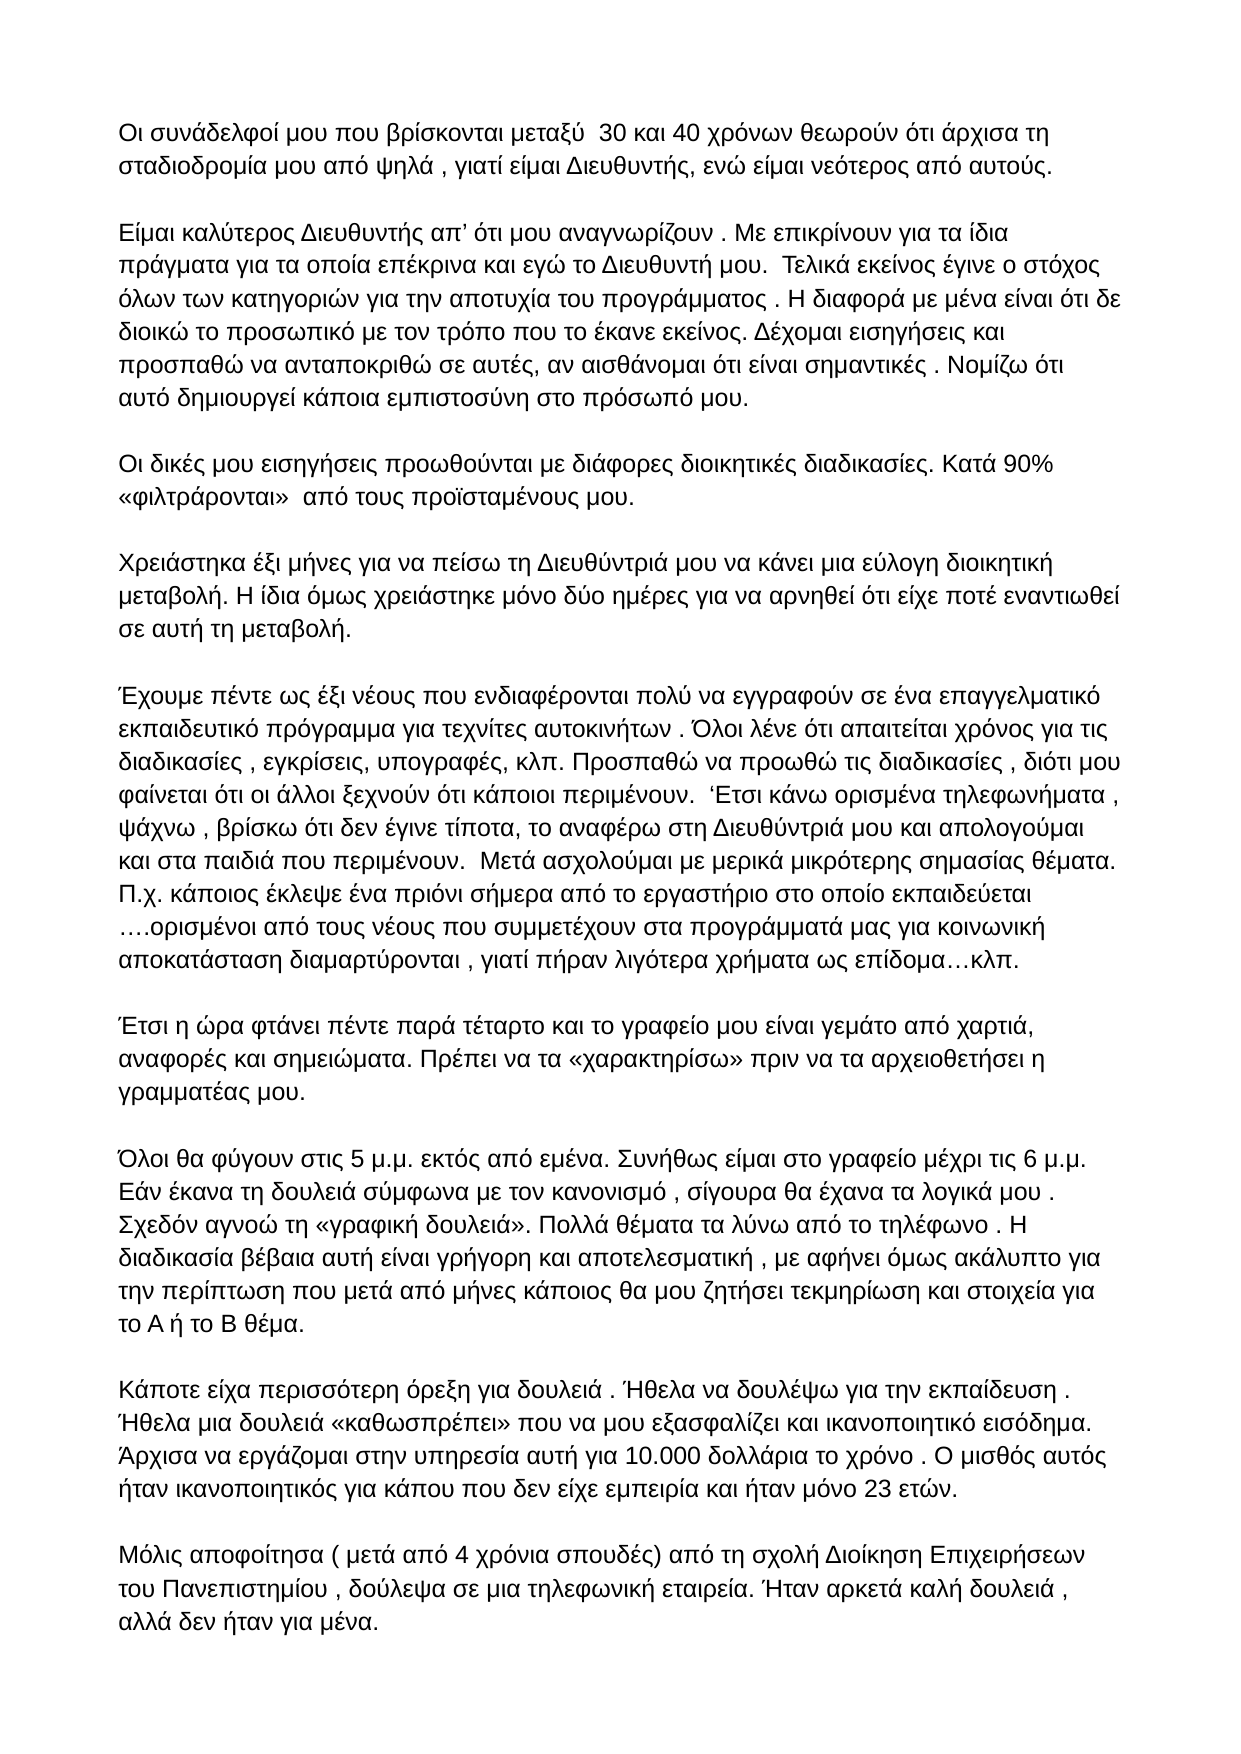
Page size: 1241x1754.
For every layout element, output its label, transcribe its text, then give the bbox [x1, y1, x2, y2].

text Έτσι η ώρα φτάνει πέντε παρά τέταρτο και το γραφείο μου είναι γεμάτο από χαρτιά, αναφορές και σημειώματα. Πρέπει να τα «χαρακτηρίσω» πριν να τα αρχειοθετήσει η γραμματέας μου. [118, 1011, 1122, 1106]
text Οι δικές μου εισηγήσεις προωθούνται με διάφορες διοικητικές διαδικασίες. Κατά 90% «φιλτράρονται» από τους προϊσταμένους μου. [118, 449, 1122, 511]
text Όλοι θα φύγουν στις 5 μ.μ. εκτός από εμένα. Συνήθως είμαι στο γραφείο μέχρι τις 6 μ.μ. Εάν έκανα τη δουλειά σύμφωνα με τον κανονισμό , σίγουρα θα έχανα τα λογικά μου . Σχεδόν αγνοώ τη «γραφική δουλειά». Πολλά θέματα τα λύνω από το τηλέφωνο . Η διαδικασία βέβαια αυτή είναι γρήγορη και αποτελεσματική , με αφήνει όμως ακάλυπτο για την περίπτωση που μετά από μήνες κάποιος θα μου ζητήσει τεκμηρίωση και στοιχεία για το Α ή το Β θέμα. [118, 1144, 1122, 1337]
text Έχουμε πέντε ως έξι νέους που ενδιαφέρονται πολύ να εγγραφούν σε ένα επαγγελματικό εκπαιδευτικό πρόγραμμα για τεχνίτες αυτοκινήτων . Όλοι λένε ότι απαιτείται χρόνος για τις διαδικασίες , εγκρίσεις, υπογραφές, κλπ. Προσπαθώ να προωθώ τις διαδικασίες , διότι μου φαίνεται ότι οι άλλοι ξεχνούν ότι κάποιοι περιμένουν. ‘Ετσι κάνω ορισμένα τηλεφωνήματα , ψάχνω , βρίσκω ότι δεν έγινε τίποτα, το αναφέρω στη Διευθύντριά μου και απολογούμαι και στα παιδιά που περιμένουν. Μετά ασχολούμαι με μερικά μικρότερης σημασίας θέματα. Π.χ. κάποιος έκλεψε ένα πριόνι σήμερα από το εργαστήριο στο οποίο εκπαιδεύεται ….ορισμένοι από τους νέους που συμμετέχουν στα προγράμματά μας για κοινωνική αποκατάσταση διαμαρτύρονται , γιατί πήραν λιγότερα χρήματα ως επίδομα…κλπ. [118, 681, 1122, 974]
text Κάποτε είχα περισσότερη όρεξη για δουλειά . Ήθελα να δουλέψω για την εκπαίδευση . Ήθελα μια δουλειά «καθωσπρέπει» που να μου εξασφαλίζει και ικανοποιητικό εισόδημα. Άρχισα να εργάζομαι στην υπηρεσία αυτή για 10.000 δολλάρια το χρόνο . Ο μισθός αυτός ήταν ικανοποιητικός για κάπου που δεν είχε εμπειρία και ήταν μόνο 23 ετών. [118, 1375, 1122, 1503]
text Οι συνάδελφοί μου που βρίσκονται μεταξύ 30 και 40 χρόνων θεωρούν ότι άρχισα τη σταδιοδρομία μου από ψηλά , γιατί είμαι Διευθυντής, ενώ είμαι νεότερος από αυτούς. [118, 118, 1122, 180]
text Χρειάστηκα έξι μήνες για να πείσω τη Διευθύντριά μου να κάνει μια εύλογη διοικητική μεταβολή. Η ίδια όμως χρειάστηκε μόνο δύο ημέρες για να αρνηθεί ότι είχε ποτέ εναντιωθεί σε αυτή τη μεταβολή. [118, 548, 1122, 643]
text Είμαι καλύτερος Διευθυντής απ’ ότι μου αναγνωρίζουν . Με επικρίνουν για τα ίδια πράγματα για τα οποία επέκρινα και εγώ το Διευθυντή μου. Τελικά εκείνος έγινε ο στόχος όλων των κατηγοριών για την αποτυχία του προγράμματος . Η διαφορά με μένα είναι ότι δε διοικώ το προσωπικό με τον τρόπο που το έκανε εκείνος. Δέχομαι εισηγήσεις και προσπαθώ να ανταποκριθώ σε αυτές, αν αισθάνομαι ότι είναι σημαντικές . Νομίζω ότι αυτό δημιουργεί κάποια εμπιστοσύνη στο πρόσωπό μου. [118, 217, 1122, 411]
text Μόλις αποφοίτησα ( μετά από 4 χρόνια σπουδές) από τη σχολή Διοίκηση Επιχειρήσεων του Πανεπιστημίου , δούλεψα σε μια τηλεφωνική εταιρεία. Ήταν αρκετά καλή δουλειά , αλλά δεν ήταν για μένα. [118, 1541, 1122, 1635]
